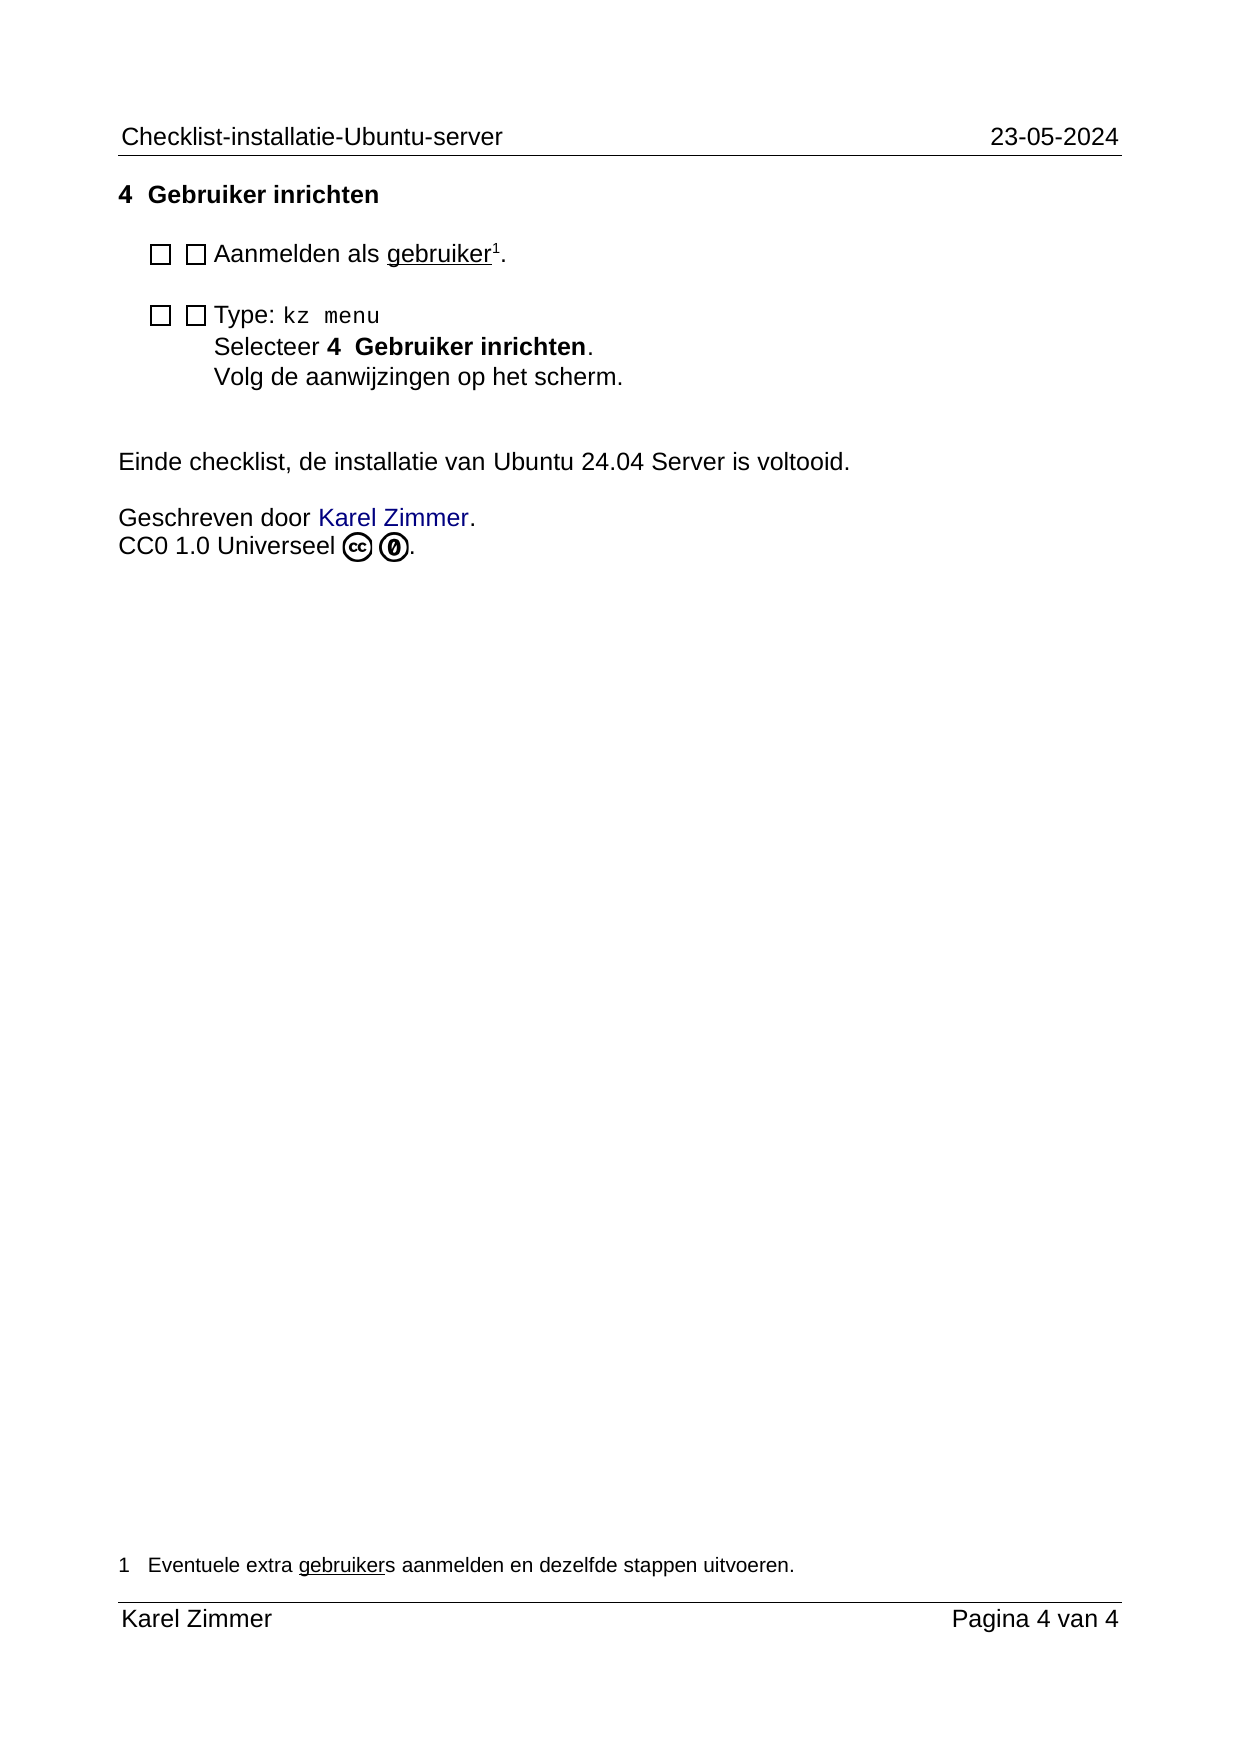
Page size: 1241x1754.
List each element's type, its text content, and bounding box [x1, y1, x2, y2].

table_header [142, 239, 177, 269]
text Einde checklist, de installatie van Ubuntu 24.04 Server is voltooid. [118, 448, 1122, 476]
table_cell [142, 269, 177, 300]
table_cell [118, 332, 142, 362]
table_cell [118, 269, 142, 300]
picture [379, 532, 409, 562]
table_cell Type: kz menu [213, 300, 1122, 332]
table_cell [118, 300, 142, 332]
table_cell [213, 269, 1122, 300]
list CC0 1.0 Universeel [118, 532, 342, 562]
table_header Aanmelden als gebruiker. [213, 239, 1122, 269]
list . [409, 532, 1122, 562]
table_header [118, 239, 142, 269]
table_cell [177, 300, 213, 332]
table_cell Selecteer 4 Gebruiker inrichten. [213, 332, 1122, 362]
table_cell [142, 332, 177, 362]
table_cell [142, 300, 177, 332]
table_cell [118, 362, 142, 392]
picture [342, 532, 373, 562]
table_cell [177, 269, 213, 300]
list Gebruiker inrichten [118, 177, 1122, 211]
table_header [177, 239, 213, 269]
table_cell [142, 362, 177, 392]
list Geschreven door Karel Zimmer. [118, 504, 1122, 532]
table_cell Volg de aanwijzingen op het scherm. [213, 362, 1122, 392]
table_cell [177, 362, 213, 392]
table_cell [177, 332, 213, 362]
